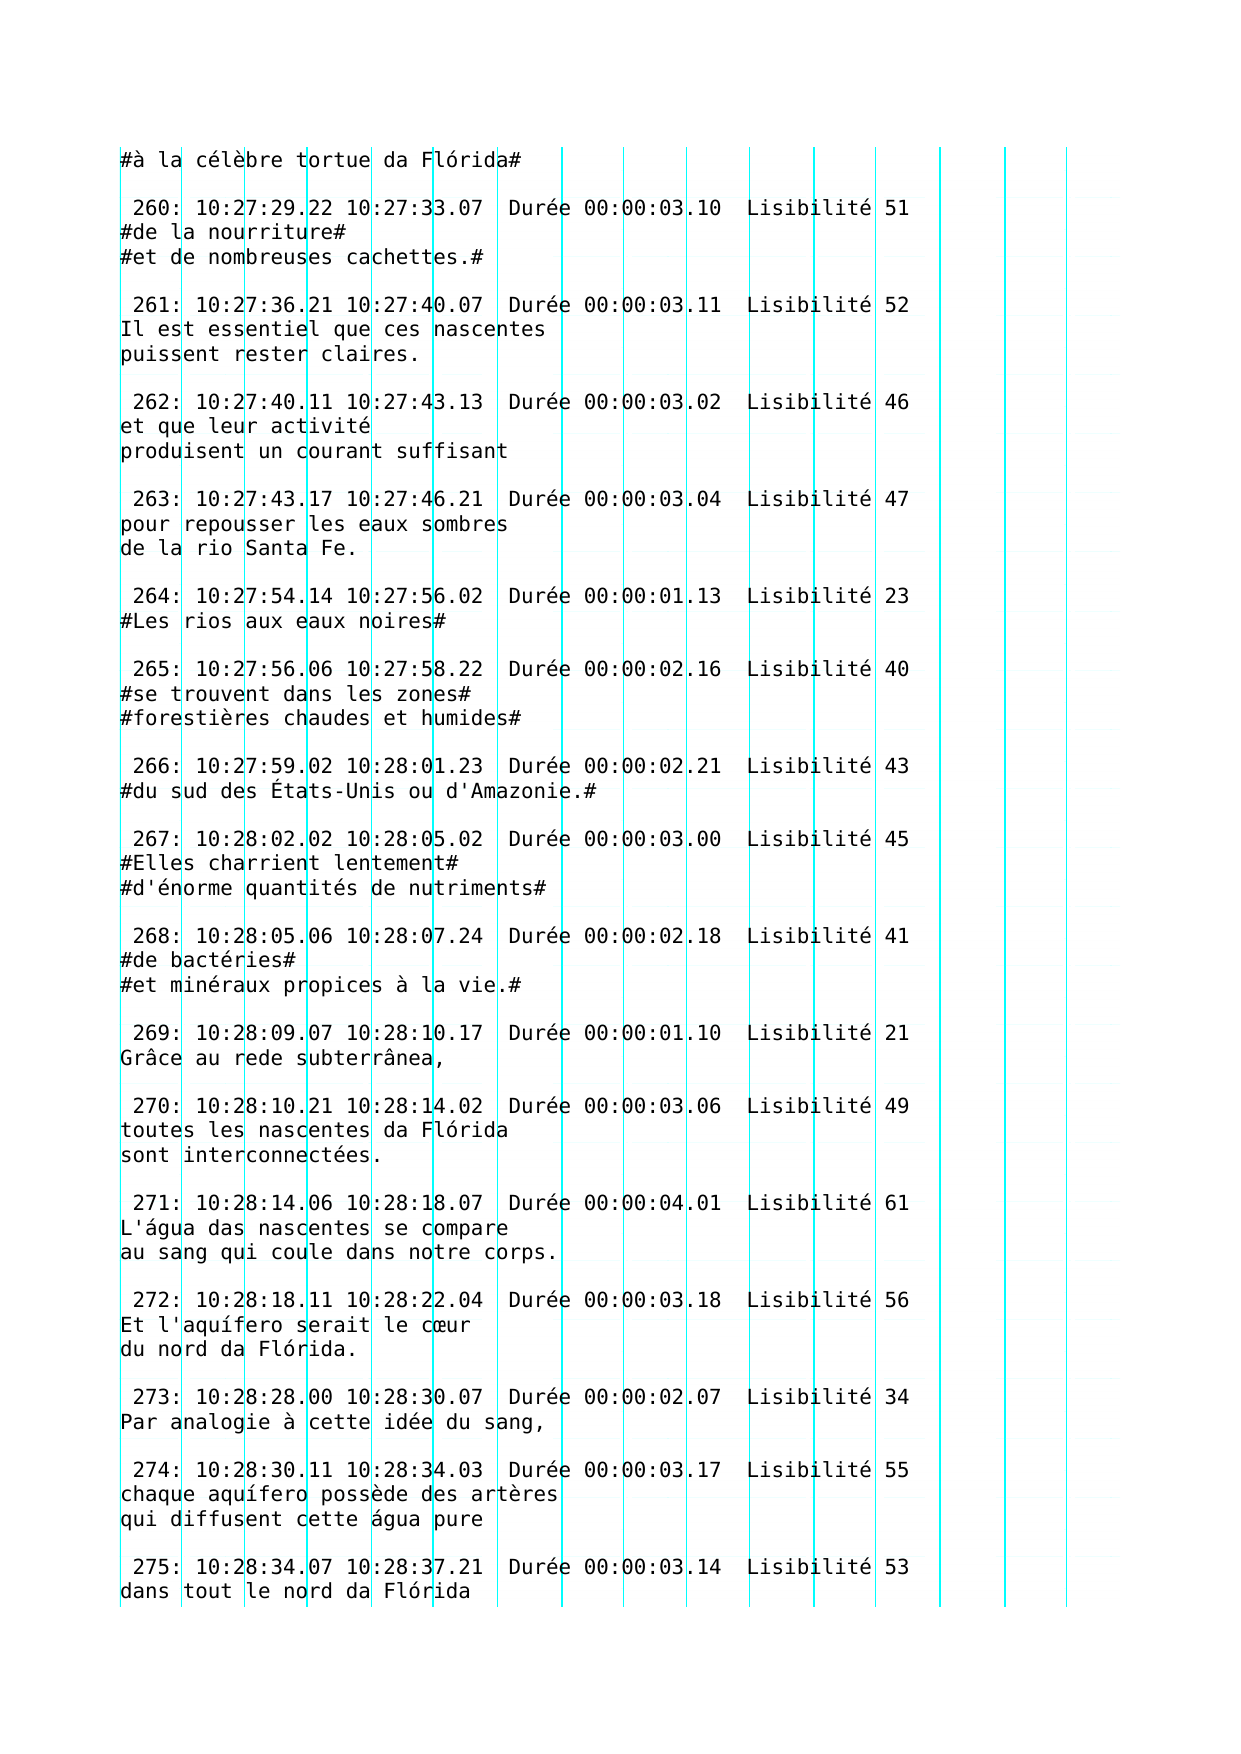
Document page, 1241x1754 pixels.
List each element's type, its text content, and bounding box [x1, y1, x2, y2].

text #de la nourriture# [120, 220, 1120, 245]
text #du sud des États-Unis ou d'Amazonie.# [120, 779, 1120, 803]
picture [119, 147, 1121, 1607]
text Il est essentiel que ces nascentes [120, 317, 1120, 342]
text #d'énorme quantités de nutriments# [120, 876, 1120, 900]
text du nord da Flórida. [120, 1337, 1120, 1361]
text 272: 10:28:18.11 10:28:22.04 Durée 00:00:03.18 Lisibilité 56 [120, 1288, 1120, 1313]
text de la rio Santa Fe. [120, 536, 1120, 560]
text Et l'aquífero serait le cœur [120, 1313, 1120, 1337]
text 270: 10:28:10.21 10:28:14.02 Durée 00:00:03.06 Lisibilité 49 [120, 1094, 1120, 1118]
text 268: 10:28:05.06 10:28:07.24 Durée 00:00:02.18 Lisibilité 41 [120, 924, 1120, 948]
text #forestières chaudes et humides# [120, 706, 1120, 730]
text 275: 10:28:34.07 10:28:37.21 Durée 00:00:03.14 Lisibilité 53 [120, 1555, 1120, 1579]
text L'água das nascentes se compare [120, 1216, 1120, 1240]
text 269: 10:28:09.07 10:28:10.17 Durée 00:00:01.10 Lisibilité 21 [120, 1021, 1120, 1046]
text dans tout le nord da Flórida [120, 1579, 1120, 1604]
text pour repousser les eaux sombres [120, 512, 1120, 536]
text Grâce au rede subterrânea, [120, 1046, 1120, 1070]
text 265: 10:27:56.06 10:27:58.22 Durée 00:00:02.16 Lisibilité 40 [120, 657, 1120, 682]
text #se trouvent dans les zones# [120, 682, 1120, 706]
text 273: 10:28:28.00 10:28:30.07 Durée 00:00:02.07 Lisibilité 34 [120, 1385, 1120, 1410]
text toutes les nascentes da Flórida [120, 1118, 1120, 1143]
text qui diffusent cette água pure [120, 1507, 1120, 1531]
text #et minéraux propices à la vie.# [120, 973, 1120, 997]
text 274: 10:28:30.11 10:28:34.03 Durée 00:00:03.17 Lisibilité 55 [120, 1458, 1120, 1482]
text puissent rester claires. [120, 342, 1120, 366]
text #Les rios aux eaux noires# [120, 609, 1120, 633]
text au sang qui coule dans notre corps. [120, 1240, 1120, 1264]
text et que leur activité [120, 414, 1120, 439]
text 264: 10:27:54.14 10:27:56.02 Durée 00:00:01.13 Lisibilité 23 [120, 584, 1120, 609]
text sont interconnectées. [120, 1143, 1120, 1167]
text 271: 10:28:14.06 10:28:18.07 Durée 00:00:04.01 Lisibilité 61 [120, 1191, 1120, 1216]
text Par analogie à cette idée du sang, [120, 1410, 1120, 1434]
text produisent un courant suffisant [120, 439, 1120, 463]
text chaque aquífero possède des artères [120, 1482, 1120, 1507]
text #de bactéries# [120, 948, 1120, 973]
text 266: 10:27:59.02 10:28:01.23 Durée 00:00:02.21 Lisibilité 43 [120, 754, 1120, 779]
text 261: 10:27:36.21 10:27:40.07 Durée 00:00:03.11 Lisibilité 52 [120, 293, 1120, 317]
text #Elles charrient lentement# [120, 851, 1120, 876]
text 262: 10:27:40.11 10:27:43.13 Durée 00:00:03.02 Lisibilité 46 [120, 390, 1120, 414]
text 267: 10:28:02.02 10:28:05.02 Durée 00:00:03.00 Lisibilité 45 [120, 827, 1120, 851]
text #et de nombreuses cachettes.# [120, 245, 1120, 269]
text 260: 10:27:29.22 10:27:33.07 Durée 00:00:03.10 Lisibilité 51 [120, 196, 1120, 220]
text #à la célèbre tortue da Flórida# [120, 148, 1120, 172]
text 263: 10:27:43.17 10:27:46.21 Durée 00:00:03.04 Lisibilité 47 [120, 487, 1120, 512]
